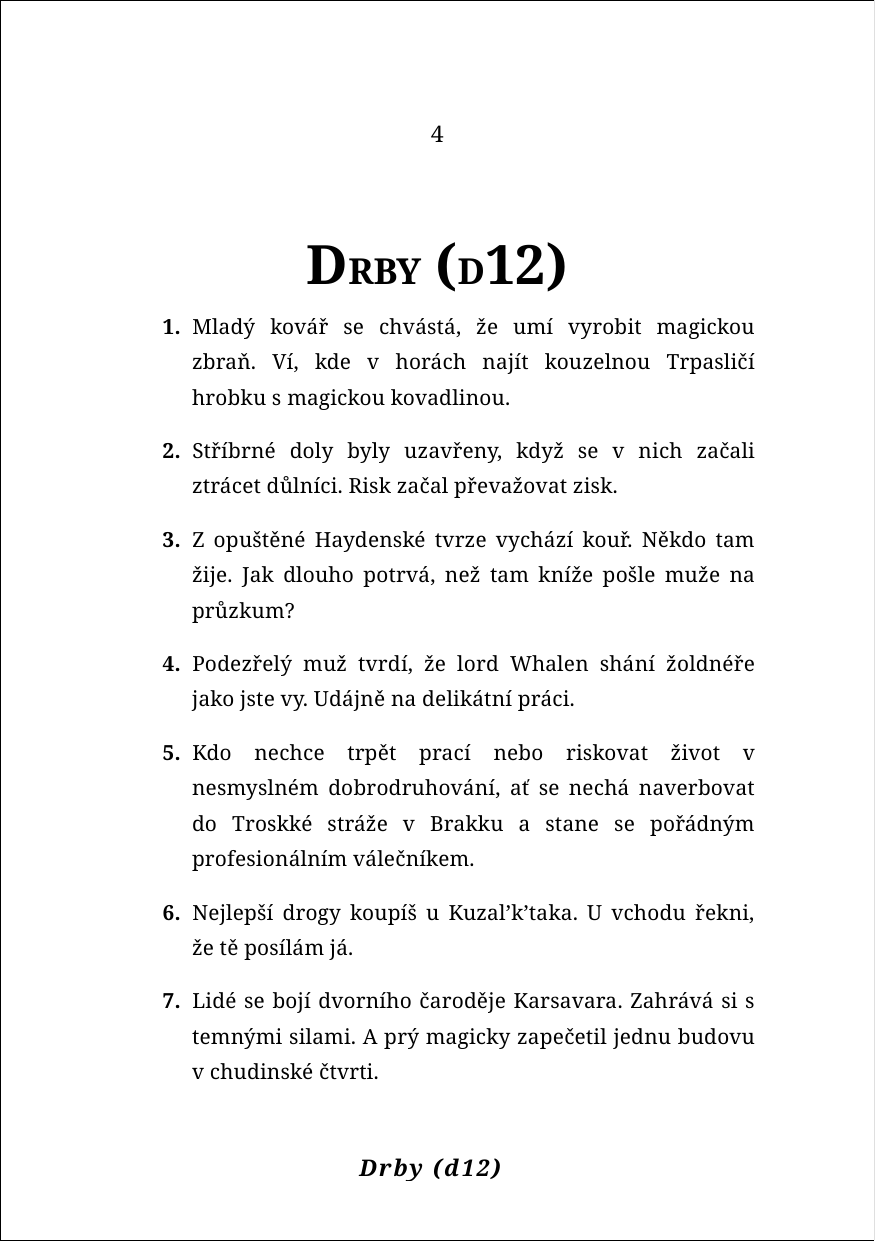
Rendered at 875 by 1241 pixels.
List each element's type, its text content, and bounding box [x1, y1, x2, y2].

list Nejlepší drogy koupíš u Kuzal’k’taka. U vchodu řekni, že tě posílám já. [162, 898, 756, 962]
list Kdo nechce trpět prací nebo riskovat život v nesmyslném dobrodruhování, ať se nechá naverbovat do Troskké stráže v Brakku a stane se pořádným profesionálním válečníkem. [162, 738, 756, 873]
list Lidé se bojí dvorního čaroděje Karsavara. Zahrává si s temnými silami. A prý magicky zapečetil jednu budovu v chudinské čtvrti. [162, 986, 756, 1086]
list Podezřelý muž tvrdí, že lord Whalen shání žoldnéře jako jste vy. Udájně na delikátní práci. [162, 649, 756, 713]
list Z opuštěné Haydenské tvrze vychází kouř. Někdo tam žije. Jak dlouho potrvá, než tam kníže pošle muže na průzkum? [162, 525, 756, 624]
list Stříbrné doly byly uzavřeny, když se v nich začali ztrácet důlníci. Risk začal převažovat zisk. [162, 436, 756, 500]
subtitle Drby (d12) [118, 226, 756, 300]
list Mladý kovář se chvástá, že umí vyrobit magickou zbraň. Ví, kde v horách najít kouzelnou Trpasličí hrobku s magickou kovadlinou. [162, 312, 756, 411]
